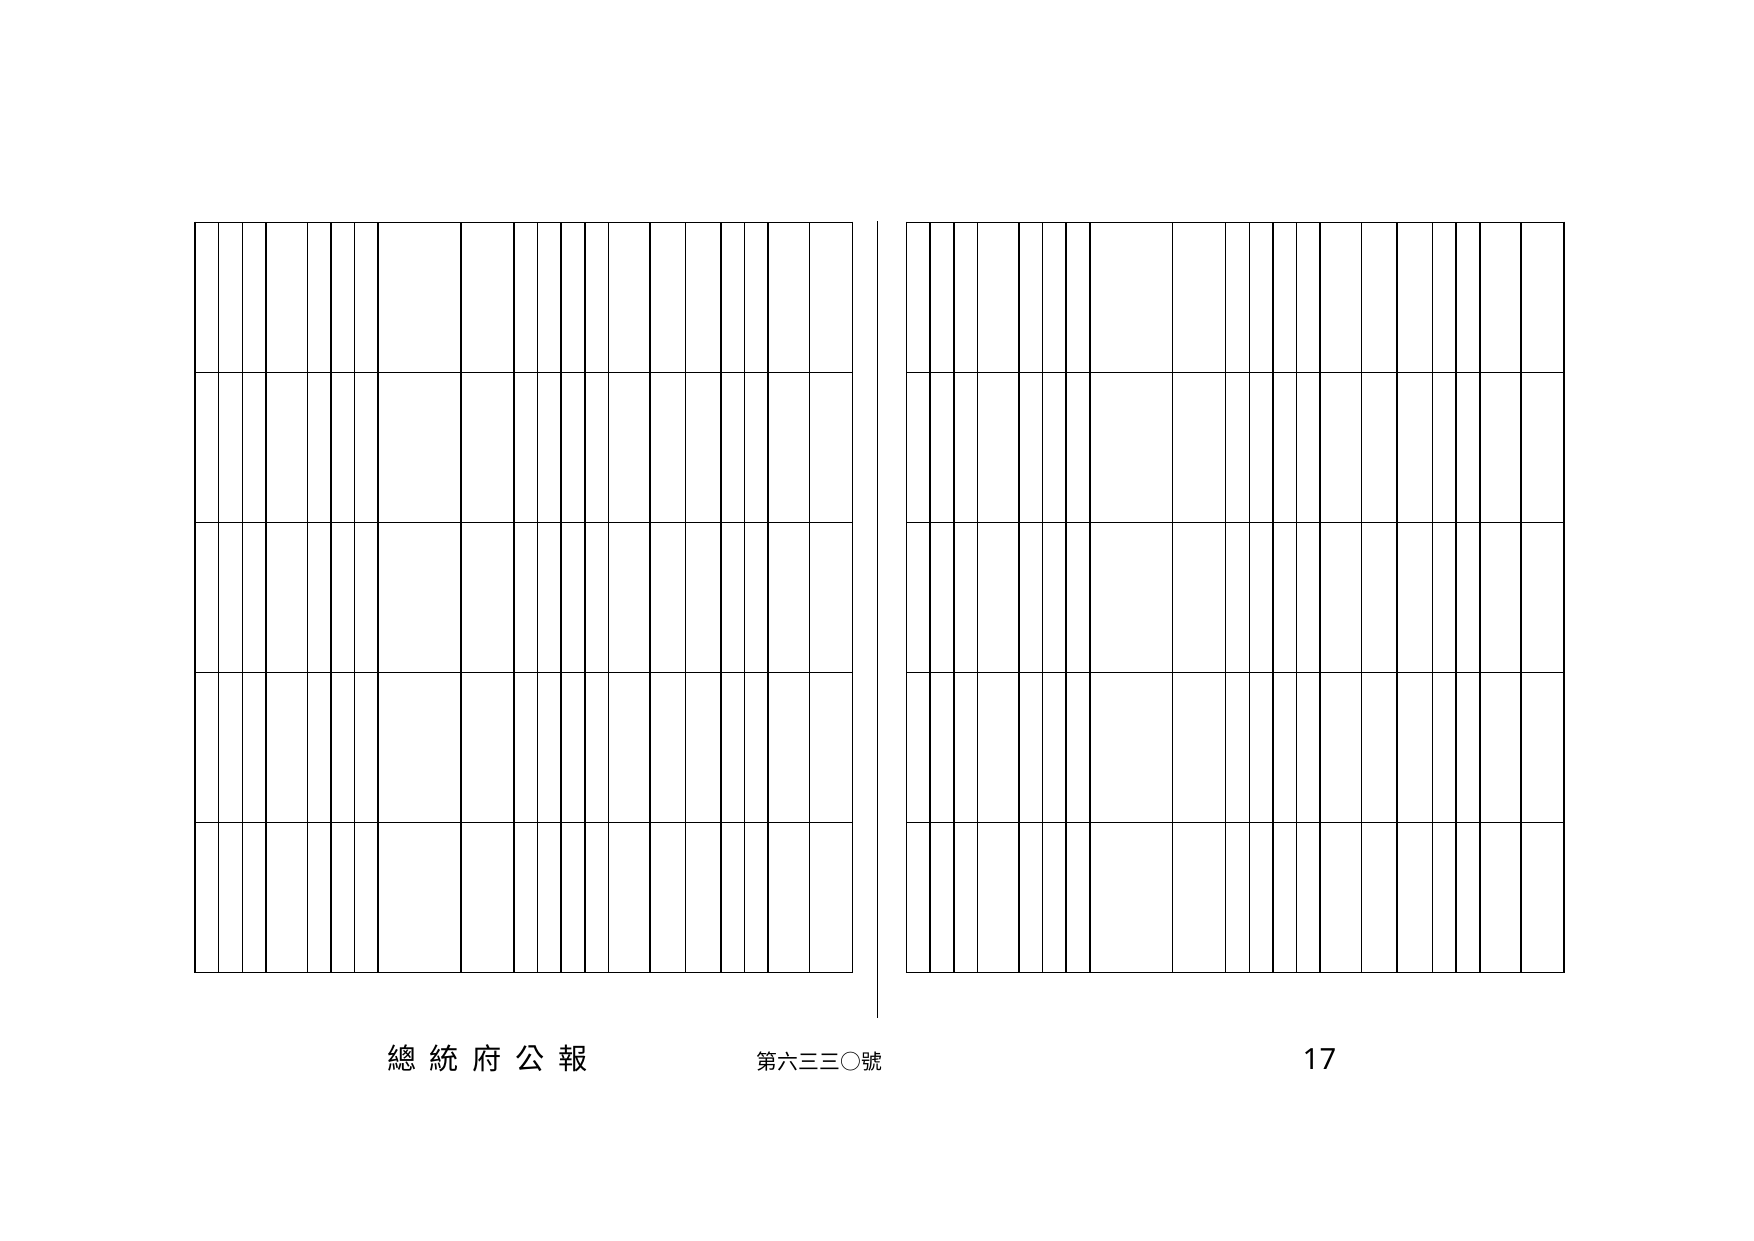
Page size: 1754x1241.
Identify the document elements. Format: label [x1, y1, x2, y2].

table_cell [1274, 223, 1296, 372]
table_cell [745, 523, 767, 672]
table_cell [1173, 823, 1225, 972]
table_cell [308, 523, 330, 672]
table_cell [1297, 373, 1319, 522]
table_cell [745, 373, 767, 522]
table_cell [931, 673, 953, 822]
table_cell [907, 373, 929, 522]
table_cell [1398, 823, 1432, 972]
table_cell [1173, 523, 1225, 672]
table_cell [267, 373, 307, 522]
table_cell [955, 523, 977, 672]
table_cell [267, 523, 307, 672]
table_cell [379, 373, 460, 522]
table_cell [1297, 823, 1319, 972]
table_cell [1043, 373, 1065, 522]
table_cell [308, 823, 330, 972]
table_cell [219, 823, 242, 972]
table_cell [462, 673, 513, 822]
table_cell [243, 373, 265, 522]
table_cell [686, 373, 720, 522]
table_cell [515, 223, 537, 372]
table_cell [1020, 823, 1042, 972]
table_cell [1274, 373, 1296, 522]
table_cell [196, 373, 218, 522]
table_cell [1297, 523, 1319, 672]
table_cell [907, 523, 929, 672]
table_cell [515, 523, 537, 672]
table_cell [1091, 673, 1172, 822]
table_cell [538, 673, 560, 822]
table_cell [745, 823, 767, 972]
table_cell [1250, 673, 1272, 822]
table_cell [1398, 523, 1432, 672]
table_cell [1321, 673, 1361, 822]
table_cell [1020, 523, 1042, 672]
table_cell [810, 523, 852, 672]
table_cell [651, 673, 685, 822]
table_cell [462, 823, 513, 972]
table_cell [562, 373, 584, 522]
table_cell [1457, 673, 1479, 822]
table_cell [1173, 373, 1225, 522]
table_cell [1481, 373, 1520, 522]
table_cell [586, 373, 608, 522]
table_cell [332, 523, 354, 672]
table_cell [686, 673, 720, 822]
table_cell [355, 523, 377, 672]
table_cell [1321, 823, 1361, 972]
table_cell [1522, 823, 1563, 972]
table_cell [722, 373, 744, 522]
table_cell [196, 823, 218, 972]
table_cell [332, 823, 354, 972]
table_cell [1398, 673, 1432, 822]
table_cell [907, 223, 929, 372]
table_cell [1226, 673, 1249, 822]
table_cell [1297, 223, 1319, 372]
table_cell [562, 673, 584, 822]
table_cell [538, 373, 560, 522]
table_cell [1043, 223, 1065, 372]
table_cell [1433, 673, 1455, 822]
table_cell [243, 523, 265, 672]
table_cell [978, 823, 1018, 972]
table_cell [769, 223, 809, 372]
table_cell [1067, 823, 1089, 972]
table_cell [332, 373, 354, 522]
table_cell [562, 523, 584, 672]
table_cell [219, 673, 242, 822]
table_cell [1433, 523, 1455, 672]
table_cell [1457, 523, 1479, 672]
table_cell [355, 223, 377, 372]
table_cell [722, 223, 744, 372]
table_cell [243, 673, 265, 822]
table_cell [722, 673, 744, 822]
table_cell [1362, 673, 1396, 822]
table_cell [955, 373, 977, 522]
table_cell [769, 523, 809, 672]
table_cell [1522, 373, 1563, 522]
table_cell [907, 823, 929, 972]
table_cell [1433, 373, 1455, 522]
table_cell [1398, 373, 1432, 522]
table_cell [379, 223, 460, 372]
table_cell [686, 523, 720, 672]
table_cell [810, 223, 852, 372]
table_cell [1457, 373, 1479, 522]
table_cell [1067, 373, 1089, 522]
table_cell [1481, 823, 1520, 972]
table_cell [462, 223, 513, 372]
table_cell [1522, 523, 1563, 672]
table_cell [1226, 823, 1249, 972]
table_cell [1522, 673, 1563, 822]
table_cell [722, 823, 744, 972]
table_cell [196, 223, 218, 372]
table_cell [609, 673, 649, 822]
table_cell [978, 673, 1018, 822]
table_cell [355, 673, 377, 822]
table_cell [1321, 223, 1361, 372]
table_cell [515, 673, 537, 822]
table_cell [515, 373, 537, 522]
table_cell [1297, 673, 1319, 822]
table_cell [686, 223, 720, 372]
table_cell [562, 223, 584, 372]
table_cell [1173, 223, 1225, 372]
table_cell [1091, 223, 1172, 372]
table_cell [651, 523, 685, 672]
table_cell [1067, 523, 1089, 672]
table_cell [355, 373, 377, 522]
table_cell [379, 673, 460, 822]
table_cell [308, 673, 330, 822]
table_cell [978, 523, 1018, 672]
table_cell [810, 673, 852, 822]
table_cell [308, 373, 330, 522]
table_cell [1481, 673, 1520, 822]
table_cell [267, 223, 307, 372]
table_cell [1250, 223, 1272, 372]
table_cell [586, 223, 608, 372]
table_cell [219, 523, 242, 672]
table_cell [538, 223, 560, 372]
table_cell [907, 673, 929, 822]
table_cell [1091, 823, 1172, 972]
table_cell [196, 523, 218, 672]
table_cell [931, 223, 953, 372]
table_cell [538, 523, 560, 672]
table_cell [978, 223, 1018, 372]
table_cell [308, 223, 330, 372]
table_cell [955, 673, 977, 822]
table_cell [1362, 373, 1396, 522]
table_cell [267, 823, 307, 972]
table_cell [1362, 823, 1396, 972]
table_cell [722, 523, 744, 672]
table_cell [1250, 823, 1272, 972]
table_cell [219, 223, 242, 372]
table_cell [1481, 223, 1520, 372]
table_cell [609, 223, 649, 372]
table_cell [243, 823, 265, 972]
table_cell [562, 823, 584, 972]
table_cell [1457, 823, 1479, 972]
table_cell [1433, 823, 1455, 972]
table_cell [810, 823, 852, 972]
table_cell [651, 823, 685, 972]
table_cell [686, 823, 720, 972]
table_cell [1457, 223, 1479, 372]
table_cell [219, 373, 242, 522]
table_cell [609, 823, 649, 972]
table_cell [1043, 523, 1065, 672]
table_cell [355, 823, 377, 972]
table_cell [538, 823, 560, 972]
table_cell [1250, 523, 1272, 672]
table_cell [586, 673, 608, 822]
table_cell [1398, 223, 1432, 372]
table_cell [1067, 673, 1089, 822]
table_cell [955, 823, 977, 972]
table_cell [978, 373, 1018, 522]
table_cell [1362, 223, 1396, 372]
table_cell [931, 823, 953, 972]
table_cell [267, 673, 307, 822]
table_cell [1362, 523, 1396, 672]
table_cell [1250, 373, 1272, 522]
table_cell [1091, 523, 1172, 672]
table_cell [462, 523, 513, 672]
table_cell [1020, 223, 1042, 372]
table_cell [651, 223, 685, 372]
table_cell [1020, 673, 1042, 822]
table_cell [379, 823, 460, 972]
table_cell [745, 673, 767, 822]
table_cell [1321, 373, 1361, 522]
table_cell [515, 823, 537, 972]
table_cell [651, 373, 685, 522]
table_cell [1043, 673, 1065, 822]
table_cell [745, 223, 767, 372]
table_cell [1226, 523, 1249, 672]
table_cell [196, 673, 218, 822]
table_cell [931, 523, 953, 672]
table_cell [332, 673, 354, 822]
table_cell [1522, 223, 1563, 372]
table_cell [379, 523, 460, 672]
table_cell [1274, 673, 1296, 822]
table_cell [609, 373, 649, 522]
table_cell [1481, 523, 1520, 672]
table_cell [586, 823, 608, 972]
table_cell [1226, 373, 1249, 522]
table_cell [769, 373, 809, 522]
table_cell [1274, 523, 1296, 672]
table_cell [810, 373, 852, 522]
table_cell [609, 523, 649, 672]
table_cell [1321, 523, 1361, 672]
table_cell [1274, 823, 1296, 972]
table_cell [1091, 373, 1172, 522]
table_cell [1173, 673, 1225, 822]
table_cell [931, 373, 953, 522]
table_cell [955, 223, 977, 372]
table_cell [769, 673, 809, 822]
table_cell [769, 823, 809, 972]
table_cell [1043, 823, 1065, 972]
table_cell [1433, 223, 1455, 372]
table_cell [243, 223, 265, 372]
table_cell [1226, 223, 1249, 372]
table_cell [586, 523, 608, 672]
table_cell [1020, 373, 1042, 522]
table_cell [332, 223, 354, 372]
table_cell [462, 373, 513, 522]
table_cell [1067, 223, 1089, 372]
